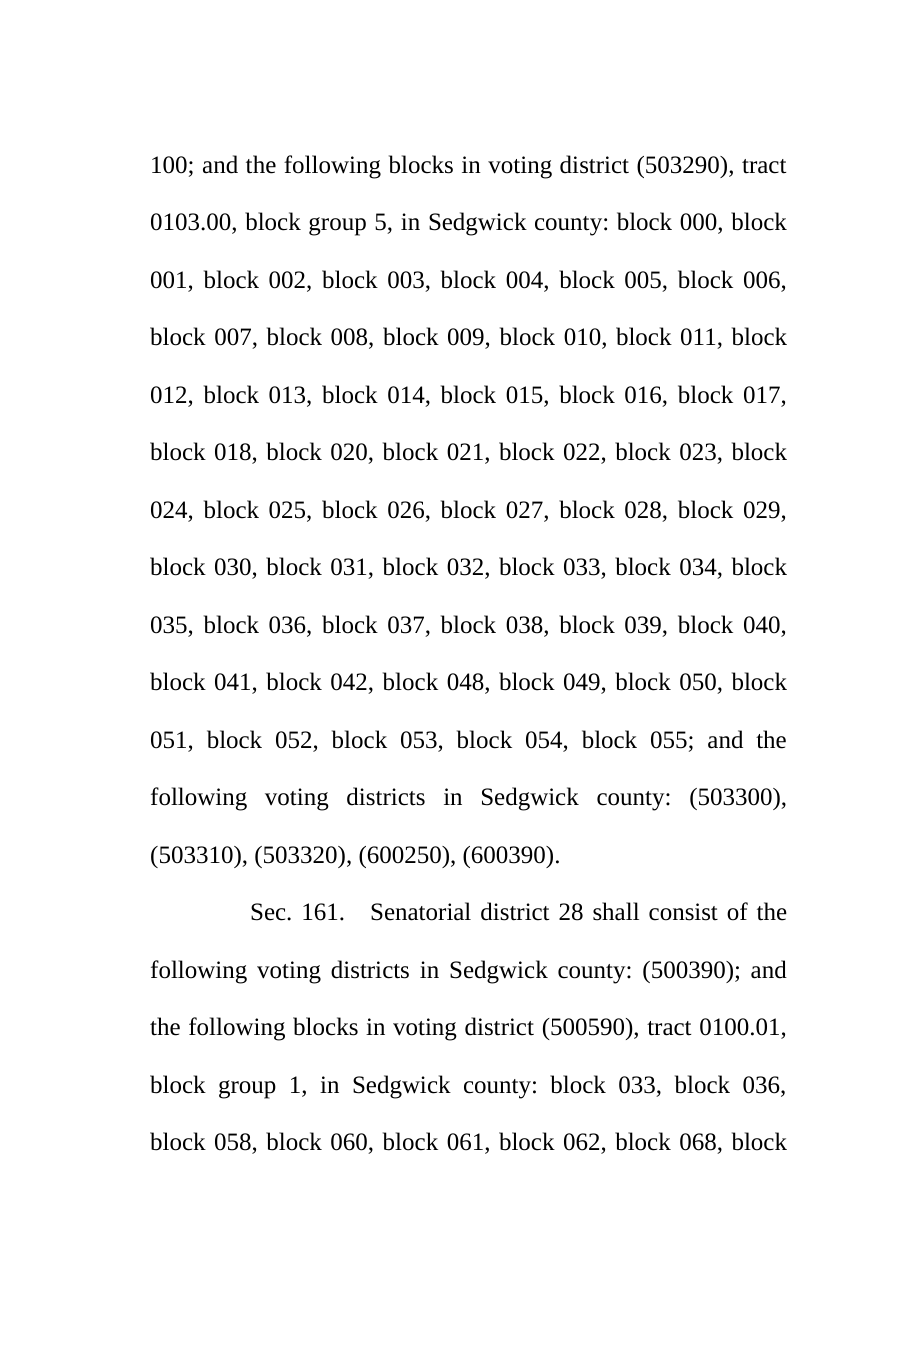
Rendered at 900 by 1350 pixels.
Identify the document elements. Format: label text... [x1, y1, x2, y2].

text Sec. 161. Senatorial district 28 shall consist of the following voting districts in Sedgwick county: (500390); and the following blocks in voting district (500590), tract 0100.01, block group 1, in Sedgwick county: block 033, block 036, block 058, block 060, block 061, block 062, block 068, block [150, 897, 787, 1156]
text 100; and the following blocks in voting district (503290), tract 0103.00, block group 5, in Sedgwick county: block 000, block 001, block 002, block 003, block 004, block 005, block 006, block 007, block 008, block 009, block 010, block 011, block 012, block 013, block 014, block 015, block 016, block 017, block 018, block 020, block 021, block 022, block 023, block 024, block 025, block 026, block 027, block 028, block 029, block 030, block 031, block 032, block 033, block 034, block 035, block 036, block 037, block 038, block 039, block 040, block 041, block 042, block 048, block 049, block 050, block 051, block 052, block 053, block 054, block 055; and the following voting districts in Sedgwick county: (503300), (503310), (503320), (600250), (600390). [150, 150, 787, 869]
